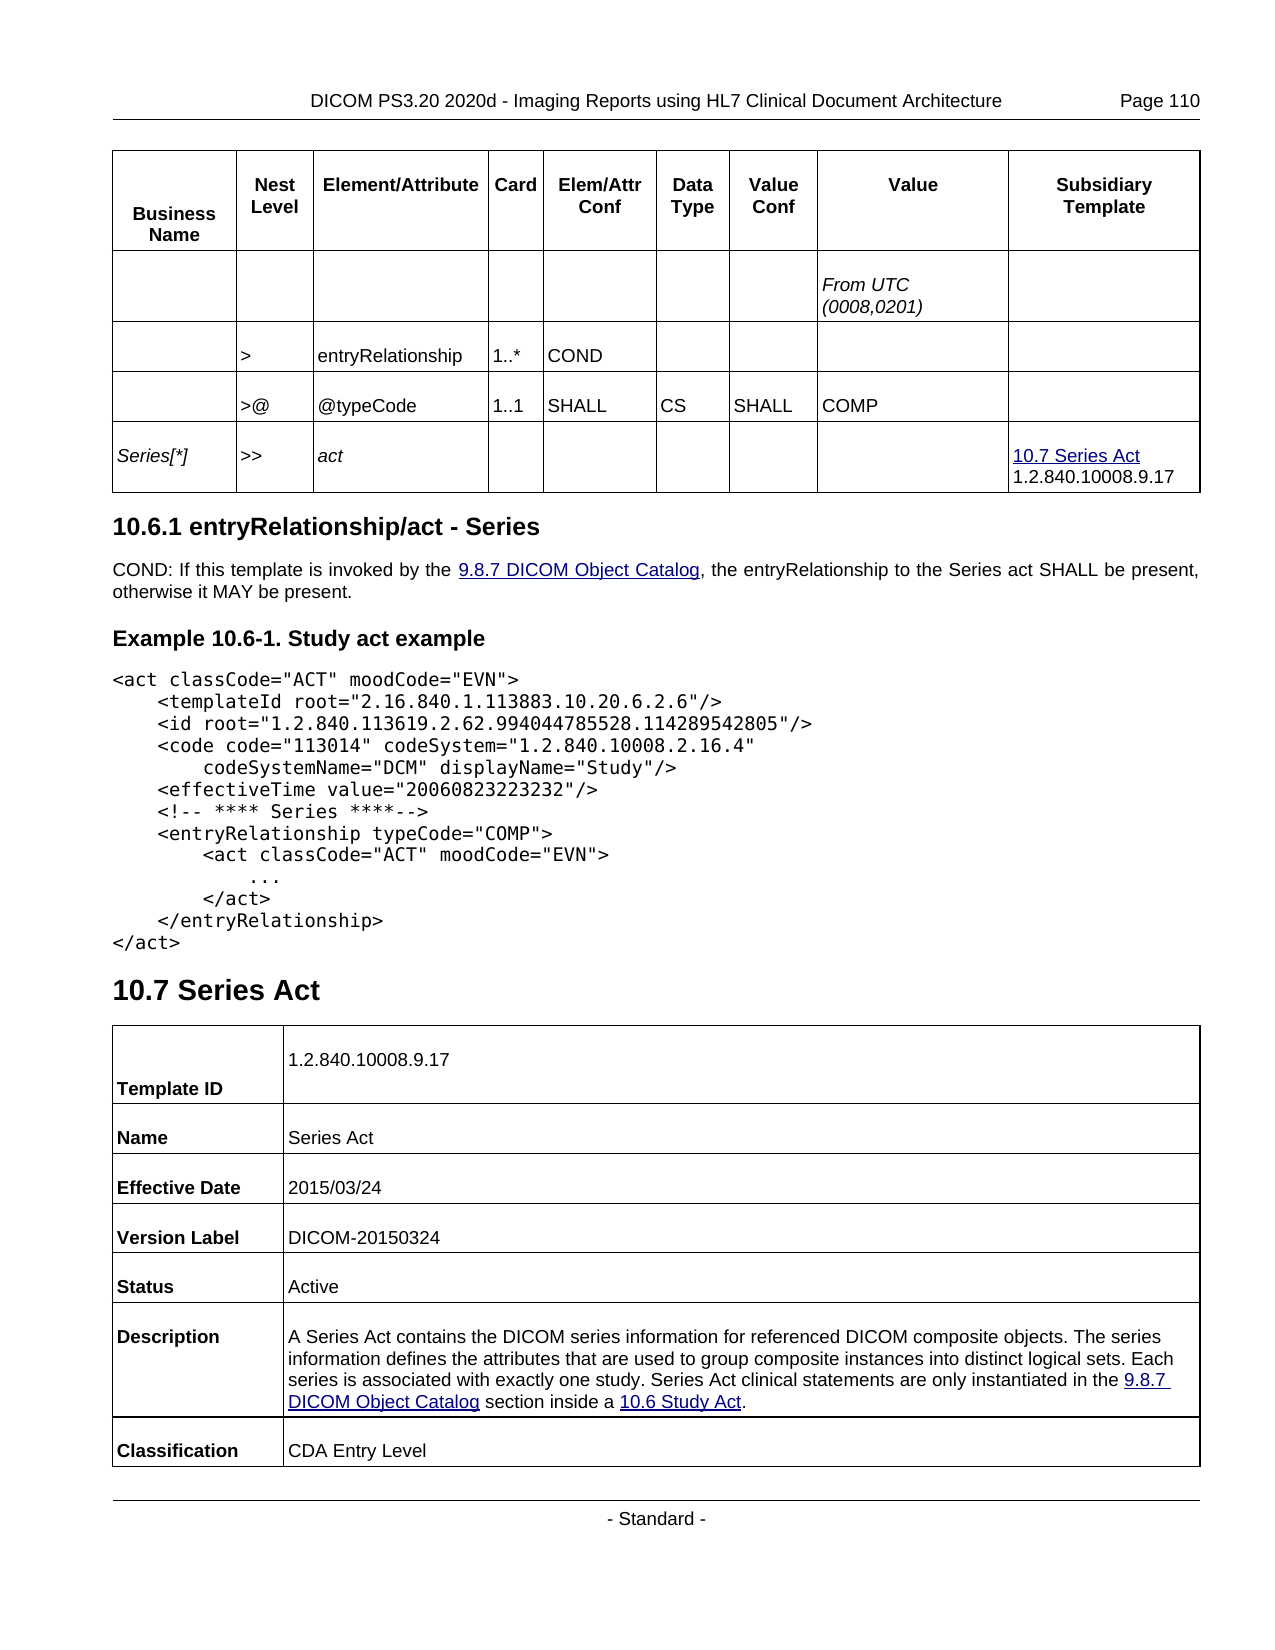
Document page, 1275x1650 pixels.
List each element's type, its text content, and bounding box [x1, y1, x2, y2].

table_cell Series[*] [113, 422, 236, 492]
table_header Data Type [657, 151, 729, 250]
table_cell [657, 422, 729, 492]
table_cell [489, 251, 543, 321]
table_cell CS [657, 372, 729, 421]
table_cell [1009, 251, 1199, 321]
table_cell COND [544, 322, 656, 371]
table_cell > [237, 322, 313, 371]
table_cell Active [284, 1253, 1199, 1302]
table_header 1.2.840.10008.9.17 [284, 1026, 1199, 1103]
table_cell [1009, 322, 1199, 371]
table_cell Name [113, 1104, 283, 1153]
table_cell 1..1 [489, 372, 543, 421]
table_cell DICOM-20150324 [284, 1204, 1199, 1252]
table_cell 2015/03/24 [284, 1154, 1199, 1203]
table_cell SHALL [544, 372, 656, 421]
table_cell 1..* [489, 322, 543, 371]
table_cell [818, 322, 1008, 371]
table_header Elem/Attr Conf [544, 151, 656, 250]
table_cell [730, 322, 817, 371]
table_cell @typeCode [314, 372, 488, 421]
table_cell From UTC (0008,0201) [818, 251, 1008, 321]
table_cell >@ [237, 372, 313, 421]
text 10.6.1 entryRelationship/act - Series [112, 512, 1200, 540]
table_cell [730, 251, 817, 321]
table_cell [237, 251, 313, 321]
table_cell entry​Relationship [314, 322, 488, 371]
table_header Element/​Attribute [314, 151, 488, 250]
table_cell [314, 251, 488, 321]
table_cell Description [113, 1303, 283, 1416]
table_header Value Conf [730, 151, 817, 250]
text COND: If this template is invoked by the 9.8.7 DICOM Object Catalog, the entryRelationship to the Series act SHALL be present, otherwise it MAY be present. [112, 559, 1200, 602]
table_cell 10.7 Series Act 1.2.840.10008.9.17 [1009, 422, 1199, 492]
table_cell [730, 422, 817, 492]
table_cell Status [113, 1253, 283, 1302]
table_cell A Series Act contains the DICOM series information for referenced DICOM composite objects. The series information defines the attributes that are used to group composite instances into distinct logical sets. Each series is associated with exactly one study. Series Act clinical statements are only instantiated in the 9.8.7 DICOM Object Catalog section inside a 10.6 Study Act. [284, 1303, 1199, 1416]
table_cell Classification [113, 1418, 283, 1466]
table_cell [489, 422, 543, 492]
table_cell [818, 422, 1008, 492]
table_cell [657, 251, 729, 321]
table_cell [113, 372, 236, 421]
table_cell Effective Date [113, 1154, 283, 1203]
table_cell [544, 422, 656, 492]
table_cell SHALL [730, 372, 817, 421]
table_cell [544, 251, 656, 321]
text Example 10.6-1. Study act example [112, 625, 1200, 651]
table_cell Series Act [284, 1104, 1199, 1153]
table_header Card [489, 151, 543, 250]
table_cell COMP [818, 372, 1008, 421]
text <act classCode="ACT" moodCode="EVN"> <templateId root="2.16.840.1.113883.10.20.6.2.6"/> <id root="1.2.840.113619.2.62.994044785528.114289542805"/> <code code="113014" codeSystem="1.2.840.10008.2.16.4" codeSystemName="DCM" displayName="Study"/> <effectiveTime value="20060823223232"/> <!-- **** Series ****--> <entryRelationship typeCode="COMP"> <act classCode="ACT" moodCode="EVN"> ... </act> </entryRelationship> </act> [112, 669, 1200, 954]
table_cell CDA Entry Level [284, 1418, 1199, 1466]
table_header Subsidiary Template [1009, 151, 1199, 250]
table_cell act [314, 422, 488, 492]
table_cell [113, 322, 236, 371]
table_header Value [818, 151, 1008, 250]
table_header Template ID [113, 1026, 283, 1103]
table_cell [657, 322, 729, 371]
table_header Business Name [113, 151, 236, 250]
table_header Nest Level [237, 151, 313, 250]
text 10.7 Series Act [112, 972, 1200, 1006]
table_cell Version Label [113, 1204, 283, 1252]
table_cell [1009, 372, 1199, 421]
table_cell >> [237, 422, 313, 492]
table_cell [113, 251, 236, 321]
